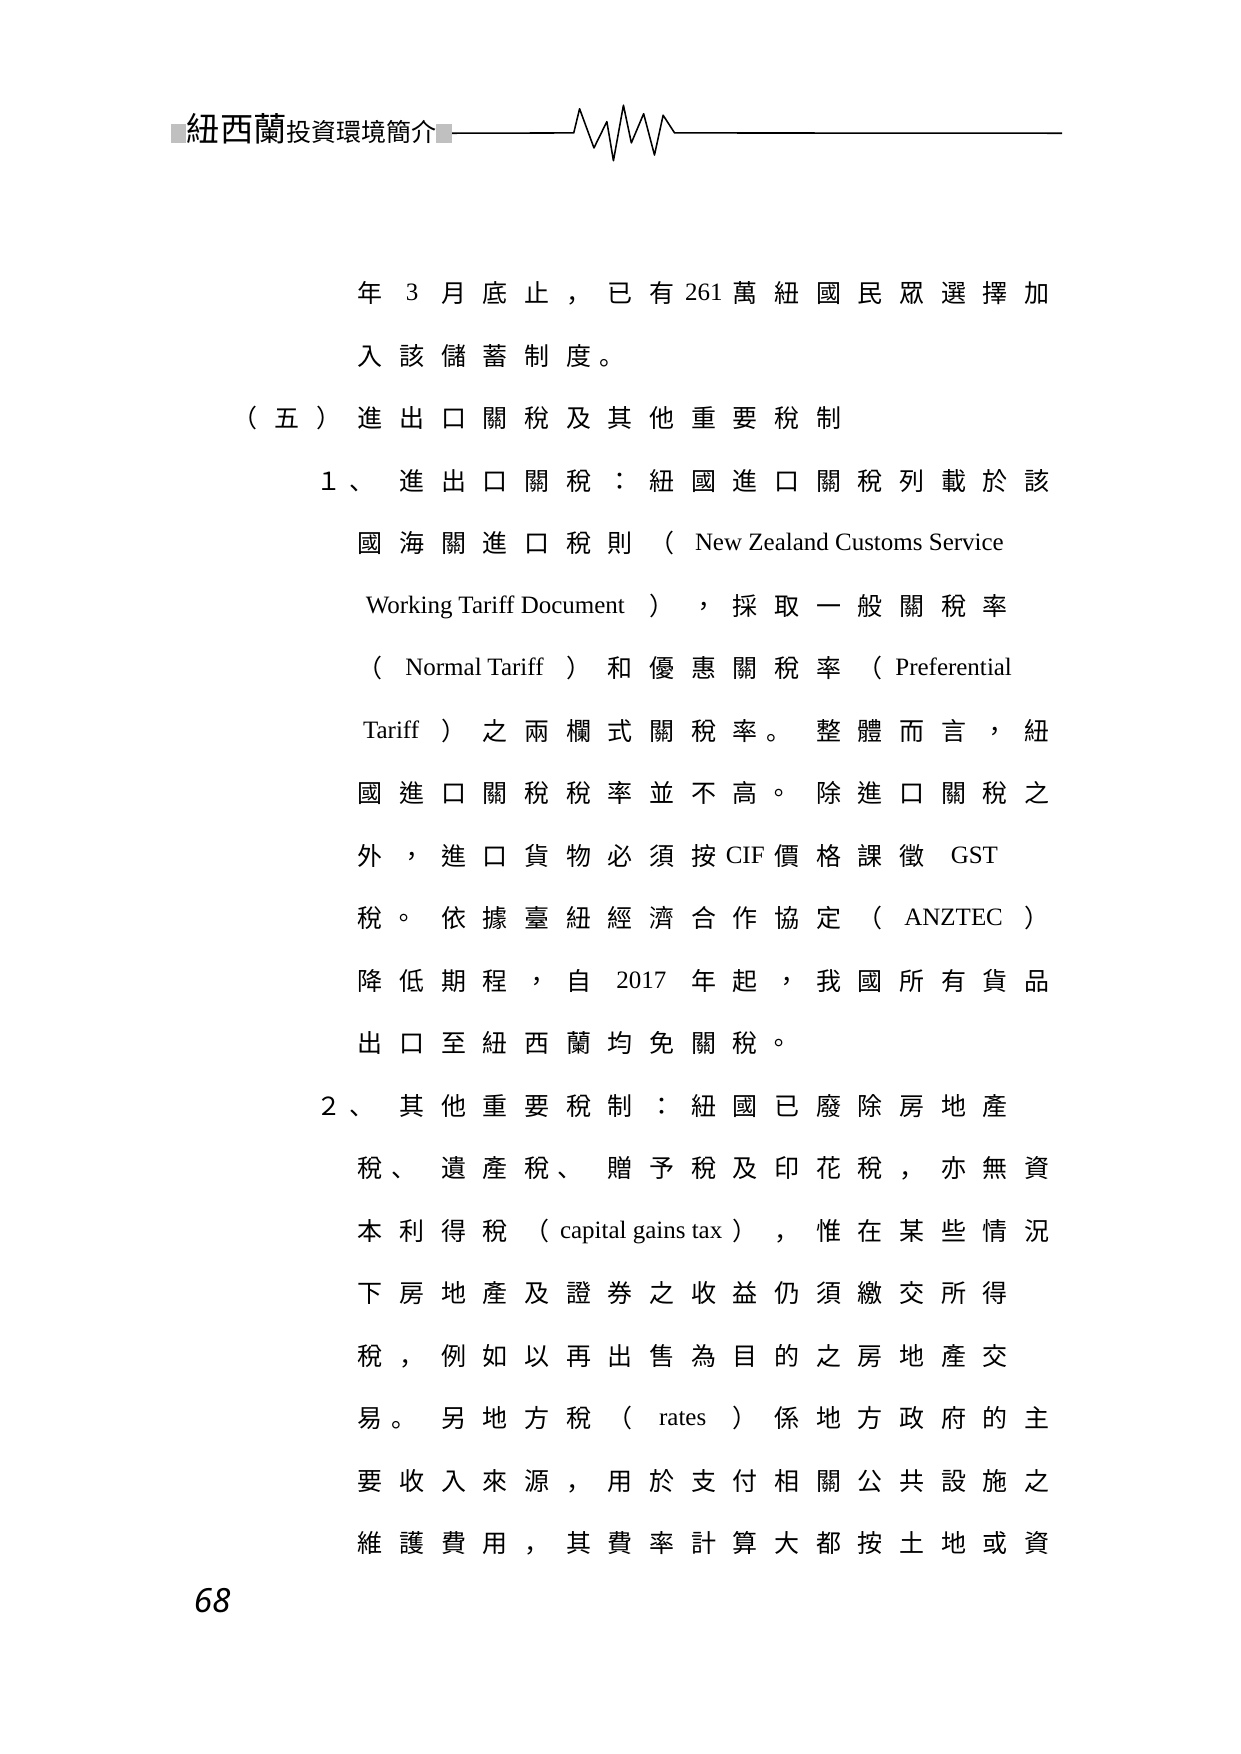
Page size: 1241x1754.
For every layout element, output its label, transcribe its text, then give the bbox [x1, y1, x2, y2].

text 年3月底止，已有261萬紐國民眾選擇加入該儲蓄制度。 [281, 250, 1058, 375]
text ２、其他重要稅制：紐國已廢除房地產稅、遺產稅、贈予稅及印花稅，亦無資本利得稅（capital gains tax），惟在某些情況下房地產及證券之收益仍須繳交所得稅，例如以再出售為目的之房地產交易。另地方稅（rates）係地方政府的主要收入來源，用於支付相關公共設施之維護費用，其費率計算大都按土地或資 [281, 1063, 1058, 1563]
text １、進出口關稅：紐國進口關稅列載於該國海關進口稅則（New Zealand Customs Service Working Tariff Document），採取一般關稅率（Normal Tariff）和優惠關稅率（Preferential Tariff）之兩欄式關稅率。整體而言，紐國進口關稅稅率並不高。除進口關稅之外，進口貨物必須按CIF價格課徵GST稅。依據臺紐經濟合作協定（ANZTEC）降低期程，自2017年起，我國所有貨品出口至紐西蘭均免關稅。 [281, 438, 1058, 1063]
text （五）進出口關稅及其他重要稅制 [207, 375, 1058, 438]
